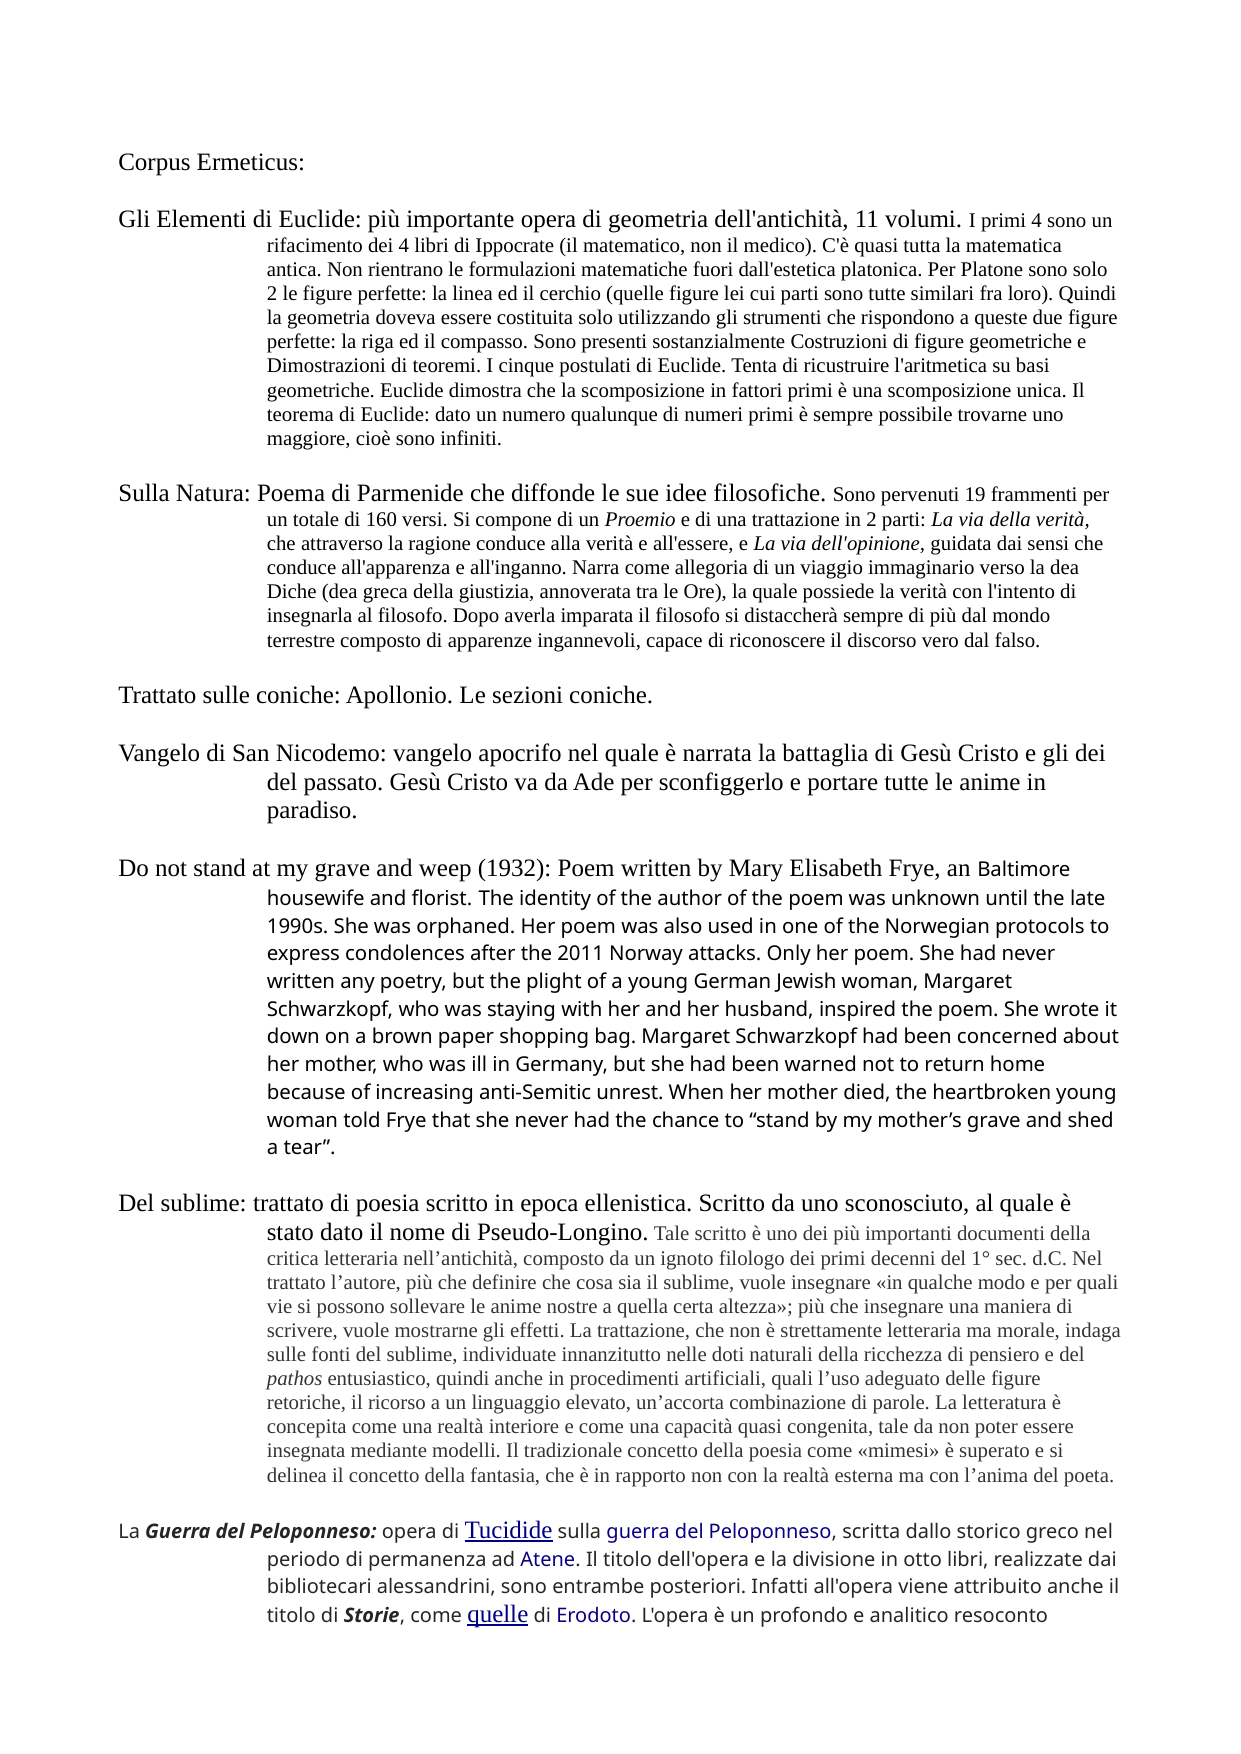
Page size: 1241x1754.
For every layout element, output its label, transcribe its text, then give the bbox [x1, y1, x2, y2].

text Gli Elementi di Euclide: più importante opera di geometria dell'antichità, 11 volumi. I primi 4 sono un rifacimento dei 4 libri di Ippocrate (il matematico, non il medico). C'è quasi tutta la matematica antica. Non rientrano le formulazioni matematiche fuori dall'estetica platonica. Per Platone sono solo 2 le figure perfette: la linea ed il cerchio (quelle figure lei cui parti sono tutte similari fra loro). Quindi la geometria doveva essere costituita solo utilizzando gli strumenti che rispondono a queste due figure perfette: la riga ed il compasso. Sono presenti sostanzialmente Costruzioni di figure geometriche e Dimostrazioni di teoremi. I cinque postulati di Euclide. Tenta di ricustruire l'aritmetica su basi geometriche. Euclide dimostra che la scomposizione in fattori primi è una scomposizione unica. Il teorema di Euclide: dato un numero qualunque di numeri primi è sempre possibile trovarne uno maggiore, cioè sono infiniti. [118, 204, 1122, 450]
text Do not stand at my grave and weep (1932): Poem written by Mary Elisabeth Frye, an Baltimore housewife and florist. The identity of the author of the poem was unknown until the late 1990s. She was orphaned. Her poem was also used in one of the Norwegian protocols to express condolences after the 2011 Norway attacks. Only her poem. She had never written any poetry, but the plight of a young German Jewish woman, Margaret Schwarzkopf, who was staying with her and her husband, inspired the poem. She wrote it down on a brown paper shopping bag. Margaret Schwarzkopf had been concerned about her mother, who was ill in Germany, but she had been warned not to return home because of increasing anti-Semitic unrest. When her mother died, the heartbroken young woman told Frye that she never had the chance to “stand by my mother’s grave and shed a tear”. [118, 853, 1122, 1161]
text Trattato sulle coniche: Apollonio. Le sezioni coniche. [118, 680, 1122, 709]
text Vangelo di San Nicodemo: vangelo apocrifo nel quale è narrata la battaglia di Gesù Cristo e gli dei del passato. Gesù Cristo va da Ade per sconfiggerlo e portare tutte le anime in paradiso. [118, 738, 1122, 824]
text Del sublime: trattato di poesia scritto in epoca ellenistica. Scritto da uno sconosciuto, al quale è stato dato il nome di Pseudo-Longino. Tale scritto è uno dei più importanti documenti della critica letteraria nell’antichità, composto da un ignoto filologo dei primi decenni del 1° sec. d.C. Nel trattato l’autore, più che definire che cosa sia il sublime, vuole insegnare «in qualche modo e per quali vie si possono sollevare le anime nostre a quella certa altezza»; più che insegnare una maniera di scrivere, vuole mostrarne gli effetti. La trattazione, che non è strettamente letteraria ma morale, indaga sulle fonti del sublime, individuate innanzitutto nelle doti naturali della ricchezza di pensiero e del pathos entusiastico, quindi anche in procedimenti artificiali, quali l’uso adeguato delle figure retoriche, il ricorso a un linguaggio elevato, un’accorta combinazione di parole. La letteratura è concepita come una realtà interiore e come una capacità quasi congenita, tale da non poter essere insegnata mediante modelli. Il tradizionale concetto della poesia come «mimesi» è superato e si delinea il concetto della fantasia, che è in rapporto non con la realtà esterna ma con l’anima del poeta. [118, 1188, 1122, 1487]
text Sulla Natura: Poema di Parmenide che diffonde le sue idee filosofiche. Sono pervenuti 19 frammenti per un totale di 160 versi. Si compone di un Proemio e di una trattazione in 2 parti: La via della verità, che attraverso la ragione conduce alla verità e all'essere, e La via dell'opinione, guidata dai sensi che conduce all'apparenza e all'inganno. Narra come allegoria di un viaggio immaginario verso la dea Diche (dea greca della giustizia, annoverata tra le Ore), la quale possiede la verità con l'intento di insegnarla al filosofo. Dopo averla imparata il filosofo si distaccherà sempre di più dal mondo terrestre composto di apparenze ingannevoli, capace di riconoscere il discorso vero dal falso. [118, 478, 1122, 652]
text Corpus Ermeticus: [118, 147, 1122, 176]
text La Guerra del Peloponneso: opera di Tucidide sulla guerra del Peloponneso, scritta dallo storico greco nel periodo di permanenza ad Atene. Il titolo dell'opera e la divisione in otto libri, realizzate dai bibliotecari alessandrini, sono entrambe posteriori. Infatti all'opera viene attribuito anche il titolo di Storie, come quelle di Erodoto. L'opera è un profondo e analitico resoconto [118, 1515, 1122, 1628]
